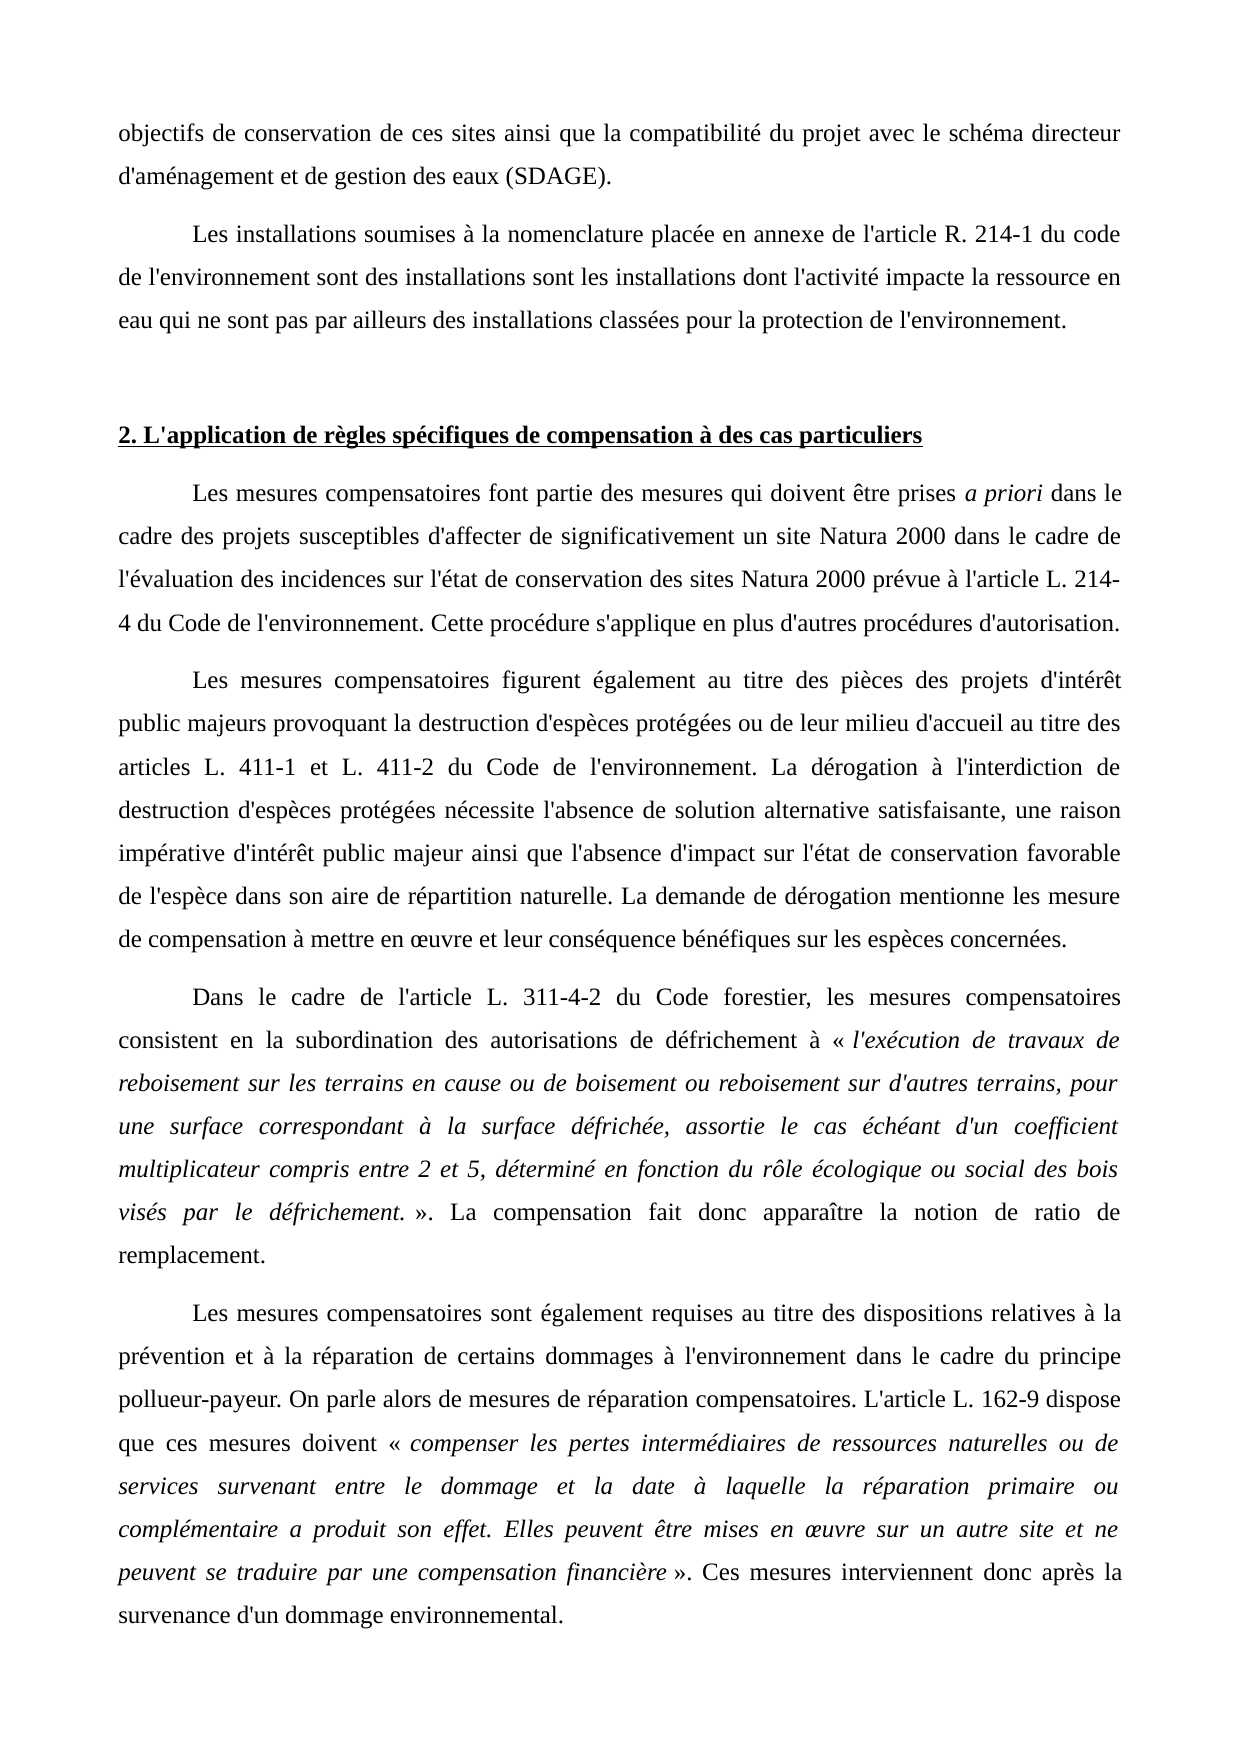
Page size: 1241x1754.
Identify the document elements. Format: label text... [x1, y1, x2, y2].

text Les installations soumises à la nomenclature placée en annexe de l'article R. 214-1 du code de l'environnement sont des installations sont les installations dont l'activité impacte la ressource en eau qui ne sont pas par ailleurs des installations classées pour la protection de l'environnement. [118, 219, 1122, 334]
text Dans le cadre de l'article L. 311-4-2 du Code forestier, les mesures compensatoires consistent en la subordination des autorisations de défrichement à « l'exécution de travaux de reboisement sur les terrains en cause ou de boisement ou reboisement sur d'autres terrains, pour une surface correspondant à la surface défrichée, assortie le cas échéant d'un coefficient multiplicateur compris entre 2 et 5, déterminé en fonction du rôle écologique ou social des bois visés par le défrichement. ». La compensation fait donc apparaître la notion de ratio de remplacement. [118, 982, 1122, 1269]
text objectifs de conservation de ces sites ainsi que la compatibilité du projet avec le schéma directeur d'aménagement et de gestion des eaux (SDAGE). [118, 118, 1122, 190]
text 2. L'application de règles spécifiques de compensation à des cas particuliers [118, 421, 1122, 449]
text Les mesures compensatoires sont également requises au titre des dispositions relatives à la prévention et à la réparation de certains dommages à l'environnement dans le cadre du principe pollueur-payeur. On parle alors de mesures de réparation compensatoires. L'article L. 162-9 dispose que ces mesures doivent « compenser les pertes intermédiaires de ressources naturelles ou de services survenant entre le dommage et la date à laquelle la réparation primaire ou complémentaire a produit son effet. Elles peuvent être mises en œuvre sur un autre site et ne peuvent se traduire par une compensation financière ». Ces mesures interviennent donc après la survenance d'un dommage environnemental. [118, 1298, 1122, 1629]
text Les mesures compensatoires font partie des mesures qui doivent être prises a priori dans le cadre des projets susceptibles d'affecter de significativement un site Natura 2000 dans le cadre de l'évaluation des incidences sur l'état de conservation des sites Natura 2000 prévue à l'article L. 214-4 du Code de l'environnement. Cette procédure s'applique en plus d'autres procédures d'autorisation. [118, 478, 1122, 636]
text Les mesures compensatoires figurent également au titre des pièces des projets d'intérêt public majeurs provoquant la destruction d'espèces protégées ou de leur milieu d'accueil au titre des articles L. 411-1 et L. 411-2 du Code de l'environnement. La dérogation à l'interdiction de destruction d'espèces protégées nécessite l'absence de solution alternative satisfaisante, une raison impérative d'intérêt public majeur ainsi que l'absence d'impact sur l'état de conservation favorable de l'espèce dans son aire de répartition naturelle. La demande de dérogation mentionne les mesure de compensation à mettre en œuvre et leur conséquence bénéfiques sur les espèces concernées. [118, 665, 1122, 953]
